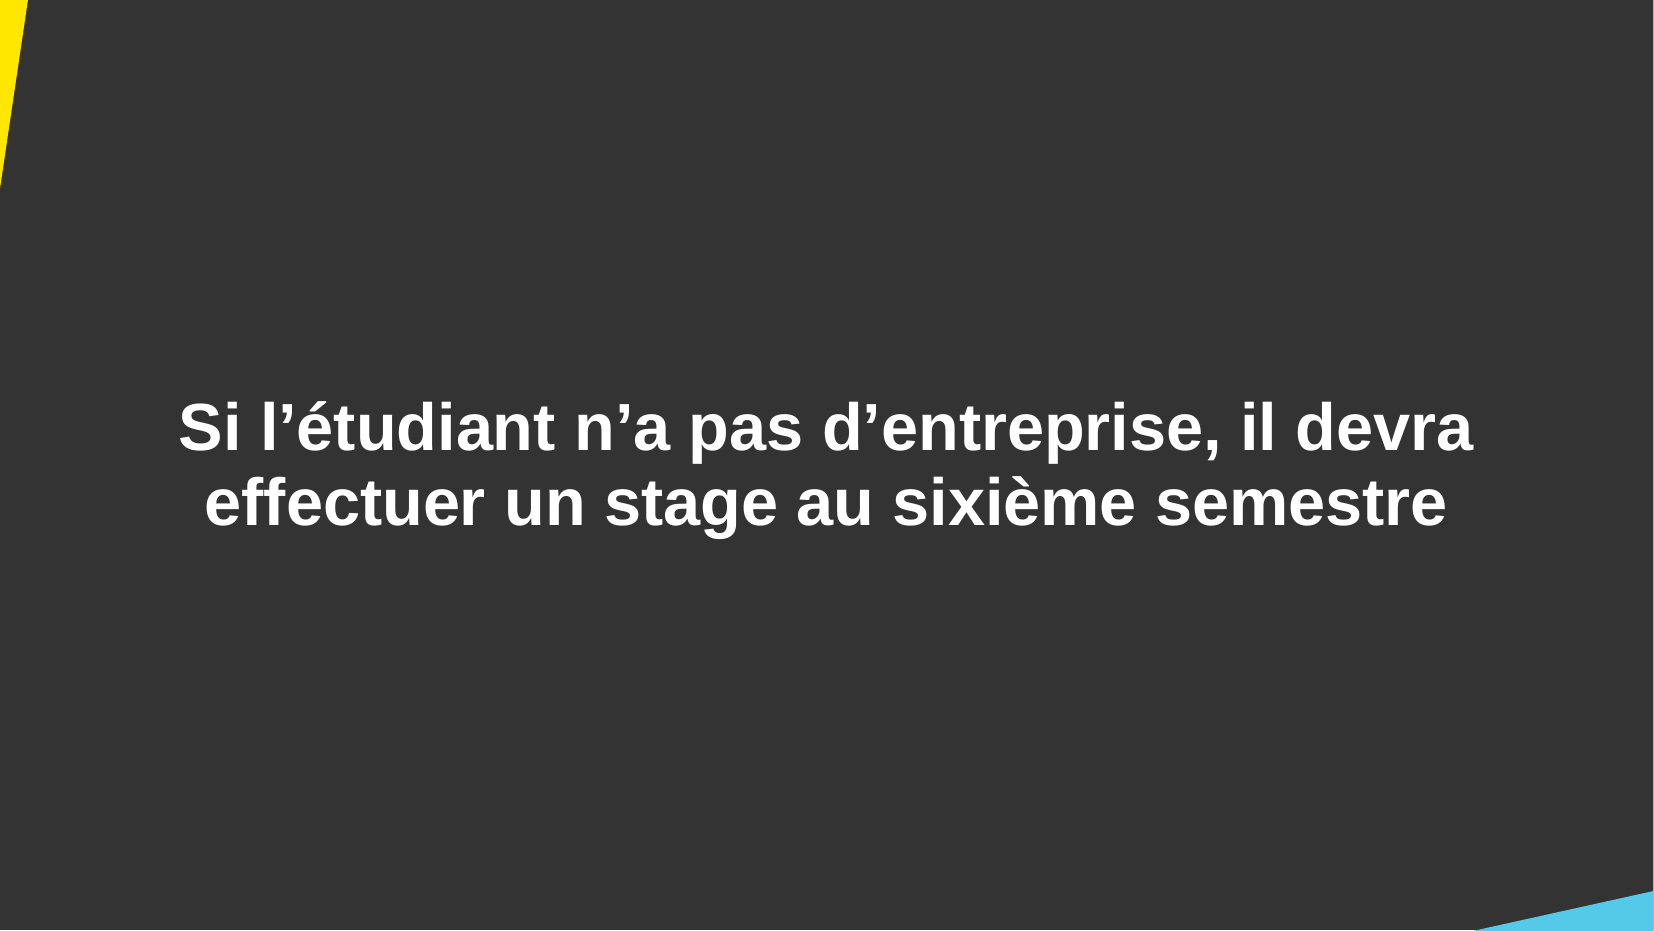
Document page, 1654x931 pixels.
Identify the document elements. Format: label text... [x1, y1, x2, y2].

text_box [0, 0, 28, 189]
text_box [1472, 890, 1654, 931]
text_box Si l’étudiant n’a pas d’entreprise, il devra effectuer un stage au sixième semestre [137, 382, 1516, 548]
